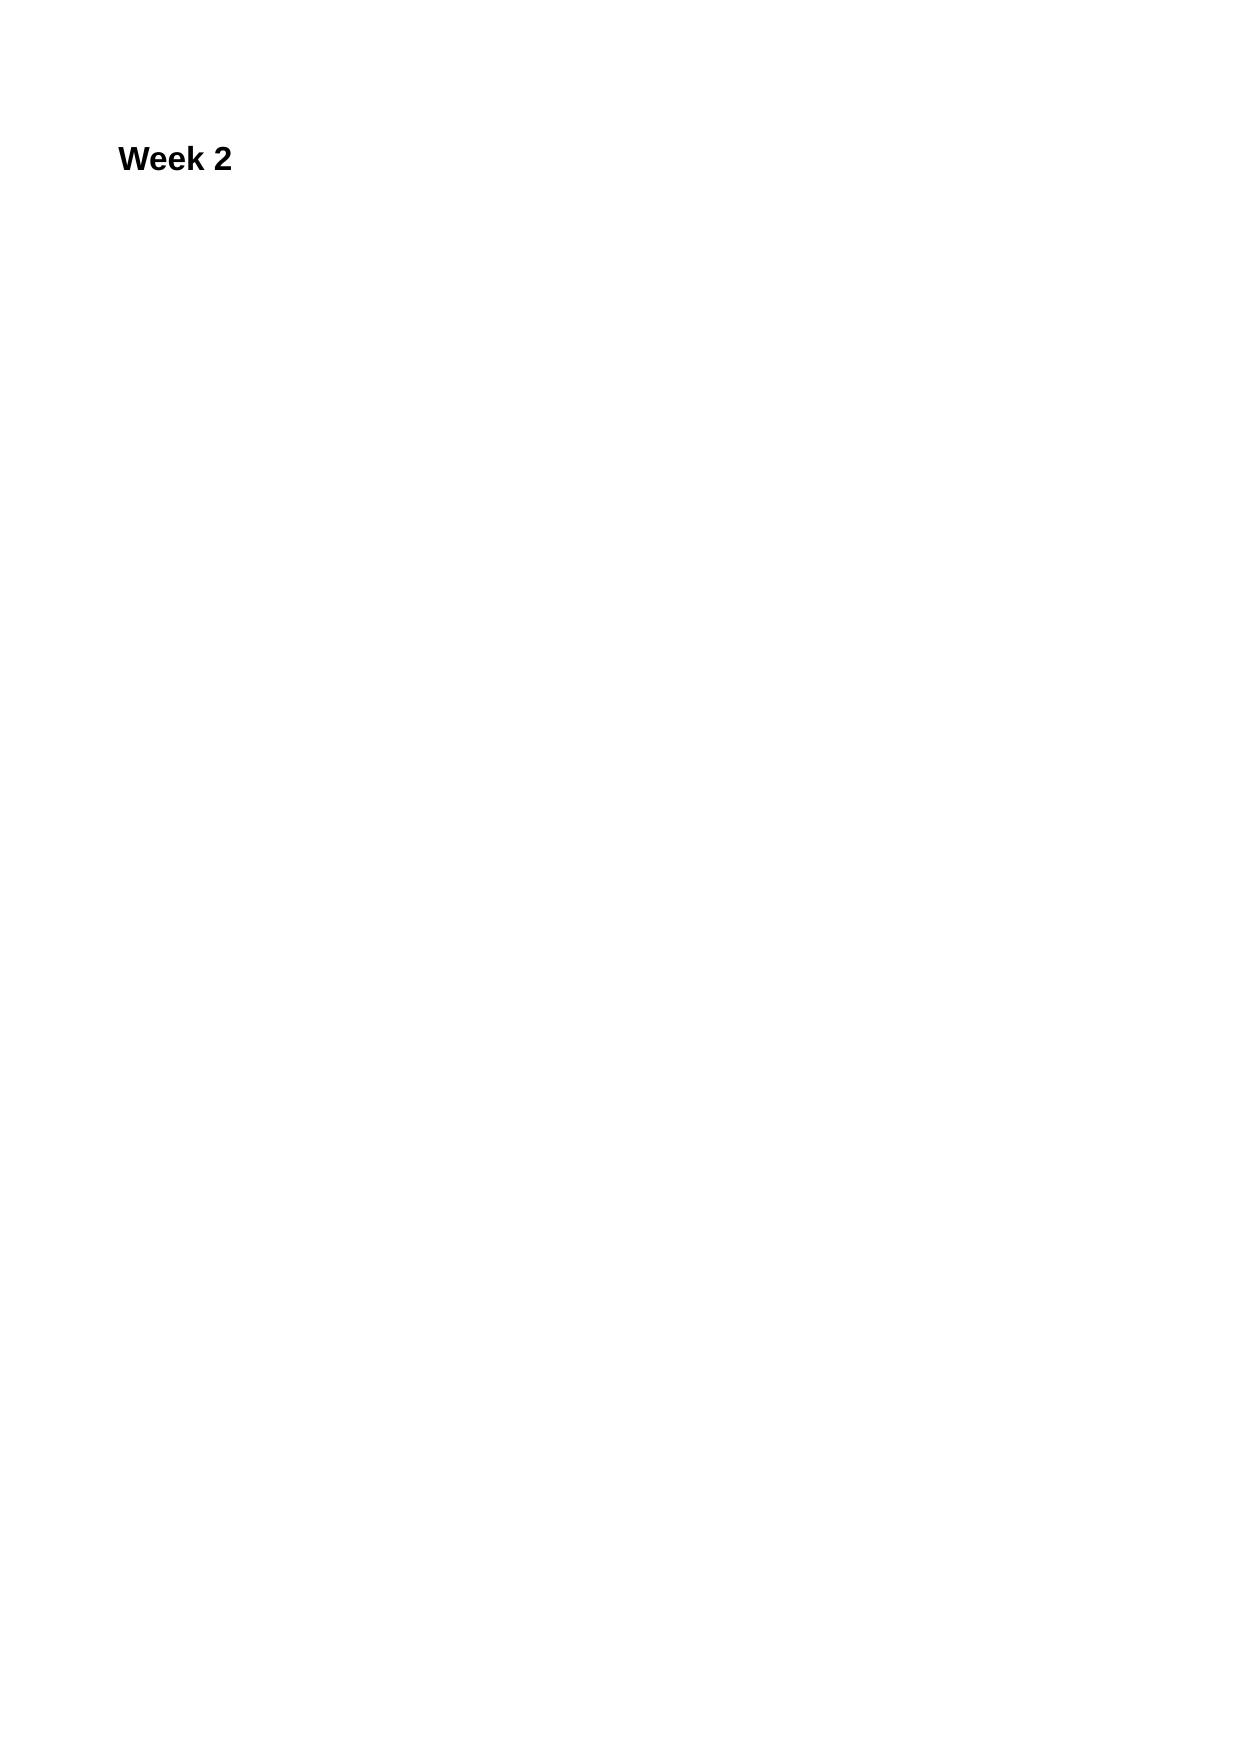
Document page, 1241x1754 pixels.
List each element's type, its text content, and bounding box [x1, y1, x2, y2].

subtitle Week 2 [118, 139, 1122, 177]
